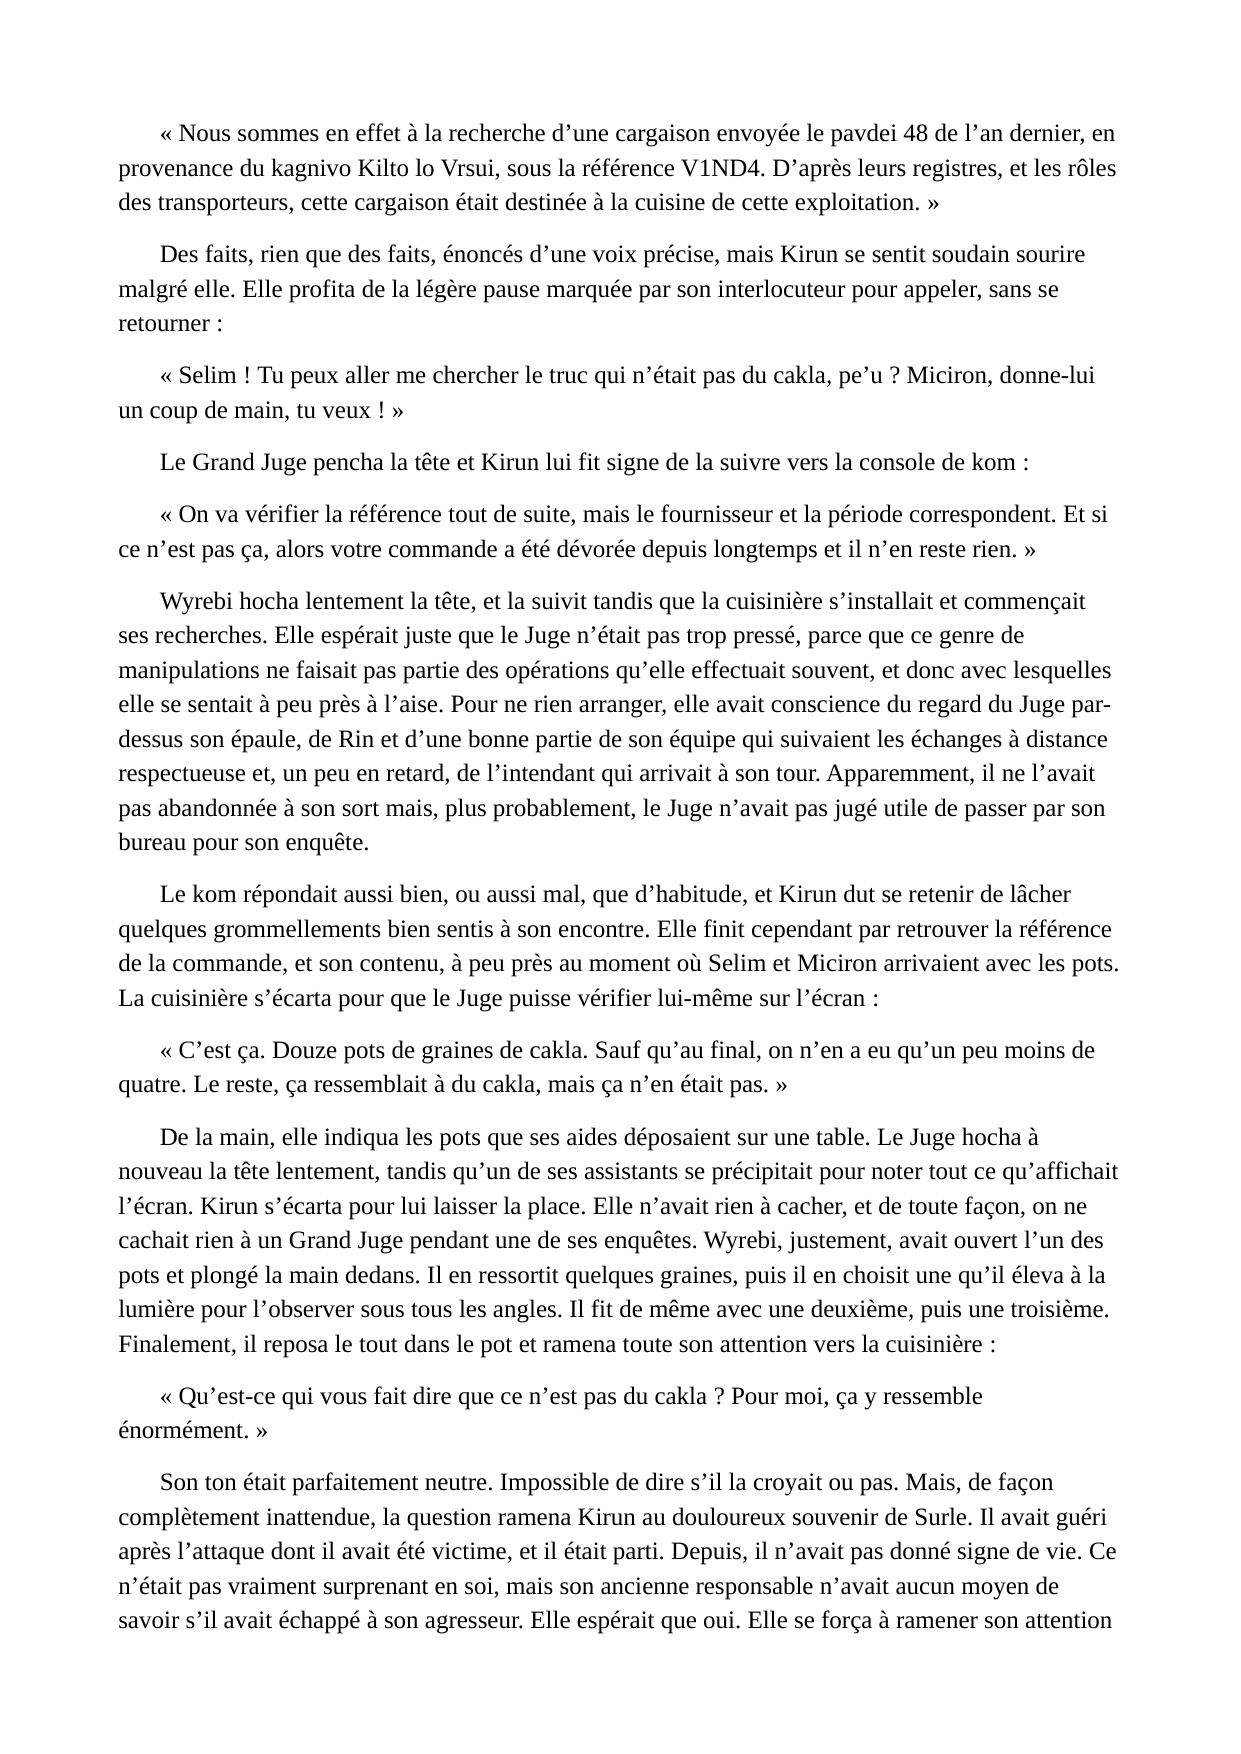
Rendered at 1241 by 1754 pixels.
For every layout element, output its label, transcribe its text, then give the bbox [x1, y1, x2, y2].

text Son ton était parfaitement neutre. Impossible de dire s’il la croyait ou pas. Mais, de façon complètement inattendue, la question ramena Kirun au douloureux souvenir de Surle. Il avait guéri après l’attaque dont il avait été victime, et il était parti. Depuis, il n’avait pas donné signe de vie. Ce n’était pas vraiment surprenant en soi, mais son ancienne responsable n’avait aucun moyen de savoir s’il avait échappé à son agresseur. Elle espérait que oui. Elle se força à ramener son attention [118, 1467, 1122, 1634]
text « Selim ! Tu peux aller me chercher le truc qui n’était pas du cakla, pe’u ? Miciron, donne-lui un coup de main, tu veux ! » [118, 360, 1122, 424]
text « Qu’est-ce qui vous fait dire que ce n’est pas du cakla ? Pour moi, ça y ressemble énormément. » [118, 1381, 1122, 1444]
text Wyrebi hocha lentement la tête, et la suivit tandis que la cuisinière s’installait et commençait ses recherches. Elle espérait juste que le Juge n’était pas trop pressé, parce que ce genre de manipulations ne faisait pas partie des opérations qu’elle effectuait souvent, et donc avec lesquelles elle se sentait à peu près à l’aise. Pour ne rien arranger, elle avait conscience du regard du Juge par-dessus son épaule, de Rin et d’une bonne partie de son équipe qui suivaient les échanges à distance respectueuse et, un peu en retard, de l’intendant qui arrivait à son tour. Apparemment, il ne l’avait pas abandonnée à son sort mais, plus probablement, le Juge n’avait pas jugé utile de passer par son bureau pour son enquête. [118, 586, 1122, 856]
text « Nous sommes en effet à la recherche d’une cargaison envoyée le pavdei 48 de l’an dernier, en provenance du kagnivo Kilto lo Vrsui, sous la référence V1ND4. D’après leurs registres, et les rôles des transporteurs, cette cargaison était destinée à la cuisine de cette exploitation. » [118, 118, 1122, 216]
text De la main, elle indiqua les pots que ses aides déposaient sur une table. Le Juge hocha à nouveau la tête lentement, tandis qu’un de ses assistants se précipitait pour noter tout ce qu’affichait l’écran. Kirun s’écarta pour lui laisser la place. Elle n’avait rien à cacher, et de toute façon, on ne cachait rien à un Grand Juge pendant une de ses enquêtes. Wyrebi, justement, avait ouvert l’un des pots et plongé la main dedans. Il en ressortit quelques graines, puis il en choisit une qu’il éleva à la lumière pour l’observer sous tous les angles. Il fit de même avec une deuxième, puis une troisième. Finalement, il reposa le tout dans le pot et ramena toute son attention vers la cuisinière : [118, 1122, 1122, 1357]
text « On va vérifier la référence tout de suite, mais le fournisseur et la période correspondent. Et si ce n’est pas ça, alors votre commande a été dévorée depuis longtemps et il n’en reste rien. » [118, 499, 1122, 562]
text Des faits, rien que des faits, énoncés d’une voix précise, mais Kirun se sentit soudain sourire malgré elle. Elle profita de la légère pause marquée par son interlocuteur pour appeler, sans se retourner : [118, 239, 1122, 337]
text Le kom répondait aussi bien, ou aussi mal, que d’habitude, et Kirun dut se retenir de lâcher quelques grommellements bien sentis à son encontre. Elle finit cependant par retrouver la référence de la commande, et son contenu, à peu près au moment où Selim et Miciron arrivaient avec les pots. La cuisinière s’écarta pour que le Juge puisse vérifier lui-même sur l’écran : [118, 879, 1122, 1012]
text « C’est ça. Douze pots de graines de cakla. Sauf qu’au final, on n’en a eu qu’un peu moins de quatre. Le reste, ça ressemblait à du cakla, mais ça n’en était pas. » [118, 1035, 1122, 1098]
text Le Grand Juge pencha la tête et Kirun lui fit signe de la suivre vers la console de kom : [118, 447, 1122, 476]
